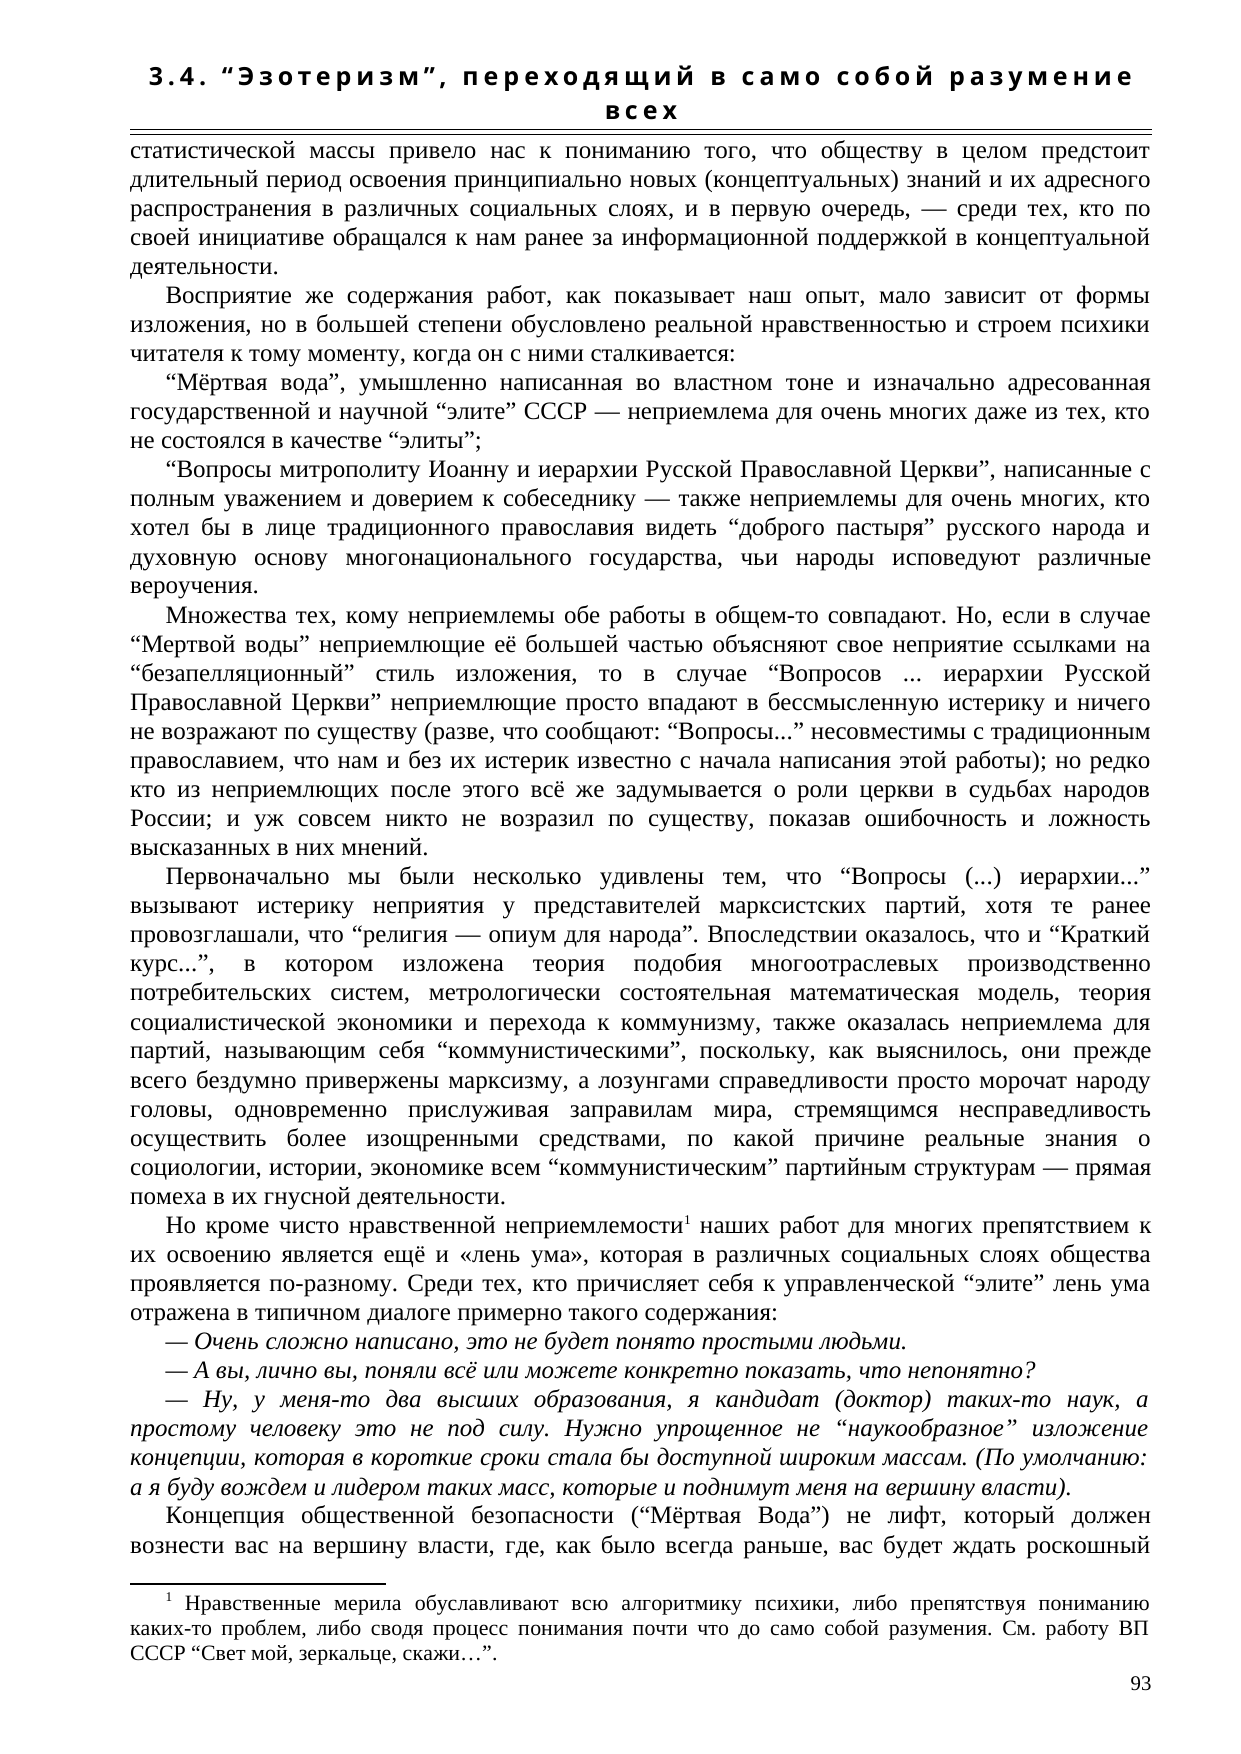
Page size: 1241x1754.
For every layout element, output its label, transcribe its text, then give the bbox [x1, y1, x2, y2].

text “Мёртвая вода”, умышленно написанная во властном тоне и изначально адресованная государственной и научной “элите” СССР — неприемлема для очень многих даже из тех, кто не состоялся в качестве “элиты”; [130, 367, 1152, 454]
text “Вопросы митрополиту Иоанну и иерархии Русской Православной Церкви”, написанные с полным уважением и доверием к собеседнику — также неприемлемы для очень многих, кто хотел бы в лице традиционного православия видеть “доброго пастыря” русского народа и духовную основу многонационального государства, чьи народы исповедуют различные вероучения. [130, 454, 1152, 599]
text Но кроме чисто нравственной неприемлемости наших работ для многих препятствием к их освоению является ещё и «лень ума», которая в различных социальных слоях общества проявляется по-разному. Среди тех, кто причисляет себя к управленческой “элите” лень ума отражена в типичном диалоге примерно такого содержания: [130, 1210, 1152, 1326]
text статистической массы привело нас к пониманию того, что обществу в целом предстоит длительный период освоения принципиально новых (концептуальных) знаний и их адресного распространения в различных социальных слоях, и в первую очередь, — среди тех, кто по своей инициативе обращался к нам ранее за информационной поддержкой в концептуальной деятельности. [130, 135, 1152, 280]
text Концепция общественной безопасности (“Мёртвая Вода”) не лифт, который должен вознести вас на вершину власти, где, как было всегда раньше, вас будет ждать роскошный [130, 1500, 1152, 1558]
text — Очень сложно написано, это не будет понято простыми людьми. [130, 1326, 1152, 1355]
text Восприятие же содержания работ, как показывает наш опыт, мало зависит от формы изложения, но в большей степени обусловлено реальной нравственностью и строем психики читателя к тому моменту, когда он с ними сталкивается: [130, 280, 1152, 367]
text — Ну, у меня-то два высших образования, я кандидат (доктор) таких-то наук, а простому человеку это не под силу. Нужно упрощенное не “наукообразное” изложение концепции, которая в короткие сроки стала бы доступной широким массам. (По умолчанию: а я буду вождем и лидером таких масс, которые и поднимут меня на вершину власти). [130, 1384, 1152, 1500]
text — А вы, лично вы, поняли всё или можете конкретно показать, что непонятно? [130, 1355, 1152, 1384]
text Нравственные мерила обуславливают всю алгоритмику психики, либо препятствуя пониманию каких-то проблем, либо сводя процесс понимания почти что до само собой разумения. См. работу ВП СССР “Свет мой, зеркальце, скажи…”. [130, 1590, 1152, 1665]
text Первоначально мы были несколько удивлены тем, что “Вопросы (...) иерархии...” вызывают истерику неприятия у представителей марксистских партий, хотя те ранее провозглашали, что “религия — опиум для народа”. Впоследствии оказалось, что и “Краткий курс...”, в котором изложена теория подобия многоотраслевых производственно потребительских систем, метрологически состоятельная математическая модель, теория социалистической экономики и перехода к коммунизму, также оказалась неприемлема для партий, называющим себя “коммунистичес­ки­ми”, поскольку, как выяснилось, они прежде всего бездумно привержены марксизму, а лозунгами справедливости просто морочат народу головы, одновременно прислуживая заправилам мира, стремящимся несправедливость осуществить более изощренными средствами, по какой причине реальные знания о социологии, истории, экономике всем “коммунисти­ческим” партийным структурам — прямая помеха в их гнусной деятельности. [130, 861, 1152, 1210]
text Множества тех, кому неприемлемы обе работы в общем-то совпадают. Но, если в случае “Мертвой воды” неприемлющие её большей частью объясняют свое неприятие ссылками на “безапелляционный” стиль изложения, то в случае “Вопросов ... иерархии Русской Православной Церкви” неприемлющие просто впадают в бессмысленную истерику и ничего не возражают по существу (разве, что сообщают: “Вопросы...” несовместимы с традиционным православием, что нам и без их истерик известно с начала написания этой работы); но редко кто из неприемлющих после этого всё же задумывается о роли церкви в судьбах народов России; и уж совсем никто не возразил по существу, показав ошибочность и ложность высказанных в них мнений. [130, 599, 1152, 861]
